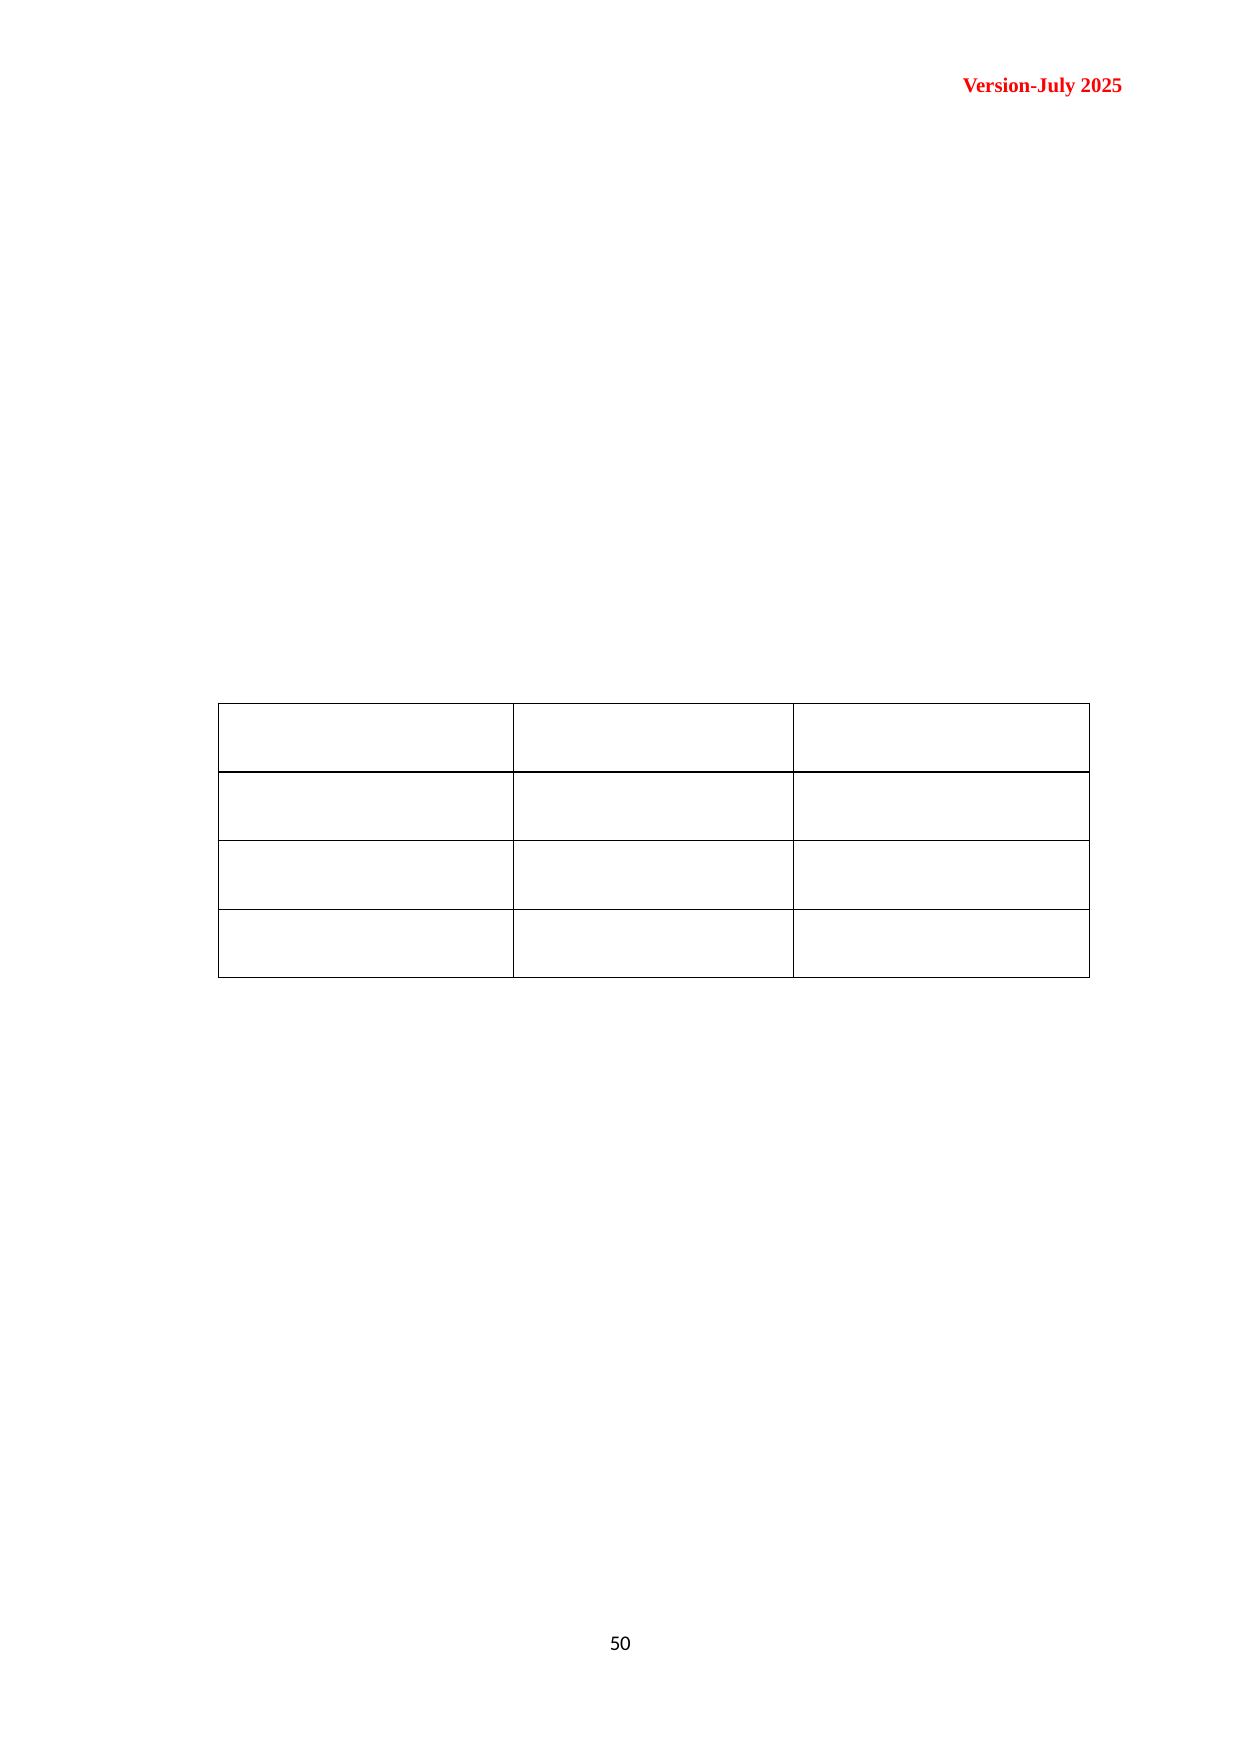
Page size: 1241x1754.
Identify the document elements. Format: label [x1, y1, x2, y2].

table_cell [219, 841, 513, 908]
table_cell [514, 910, 793, 977]
table_cell [219, 910, 513, 977]
table_cell [219, 704, 513, 771]
table_cell [794, 841, 1089, 908]
table_cell [514, 773, 793, 840]
table_cell [514, 704, 793, 771]
table_cell [794, 773, 1089, 840]
table_cell [794, 704, 1089, 771]
table_cell [514, 841, 793, 908]
table_cell [219, 773, 513, 840]
table_cell [794, 910, 1089, 977]
